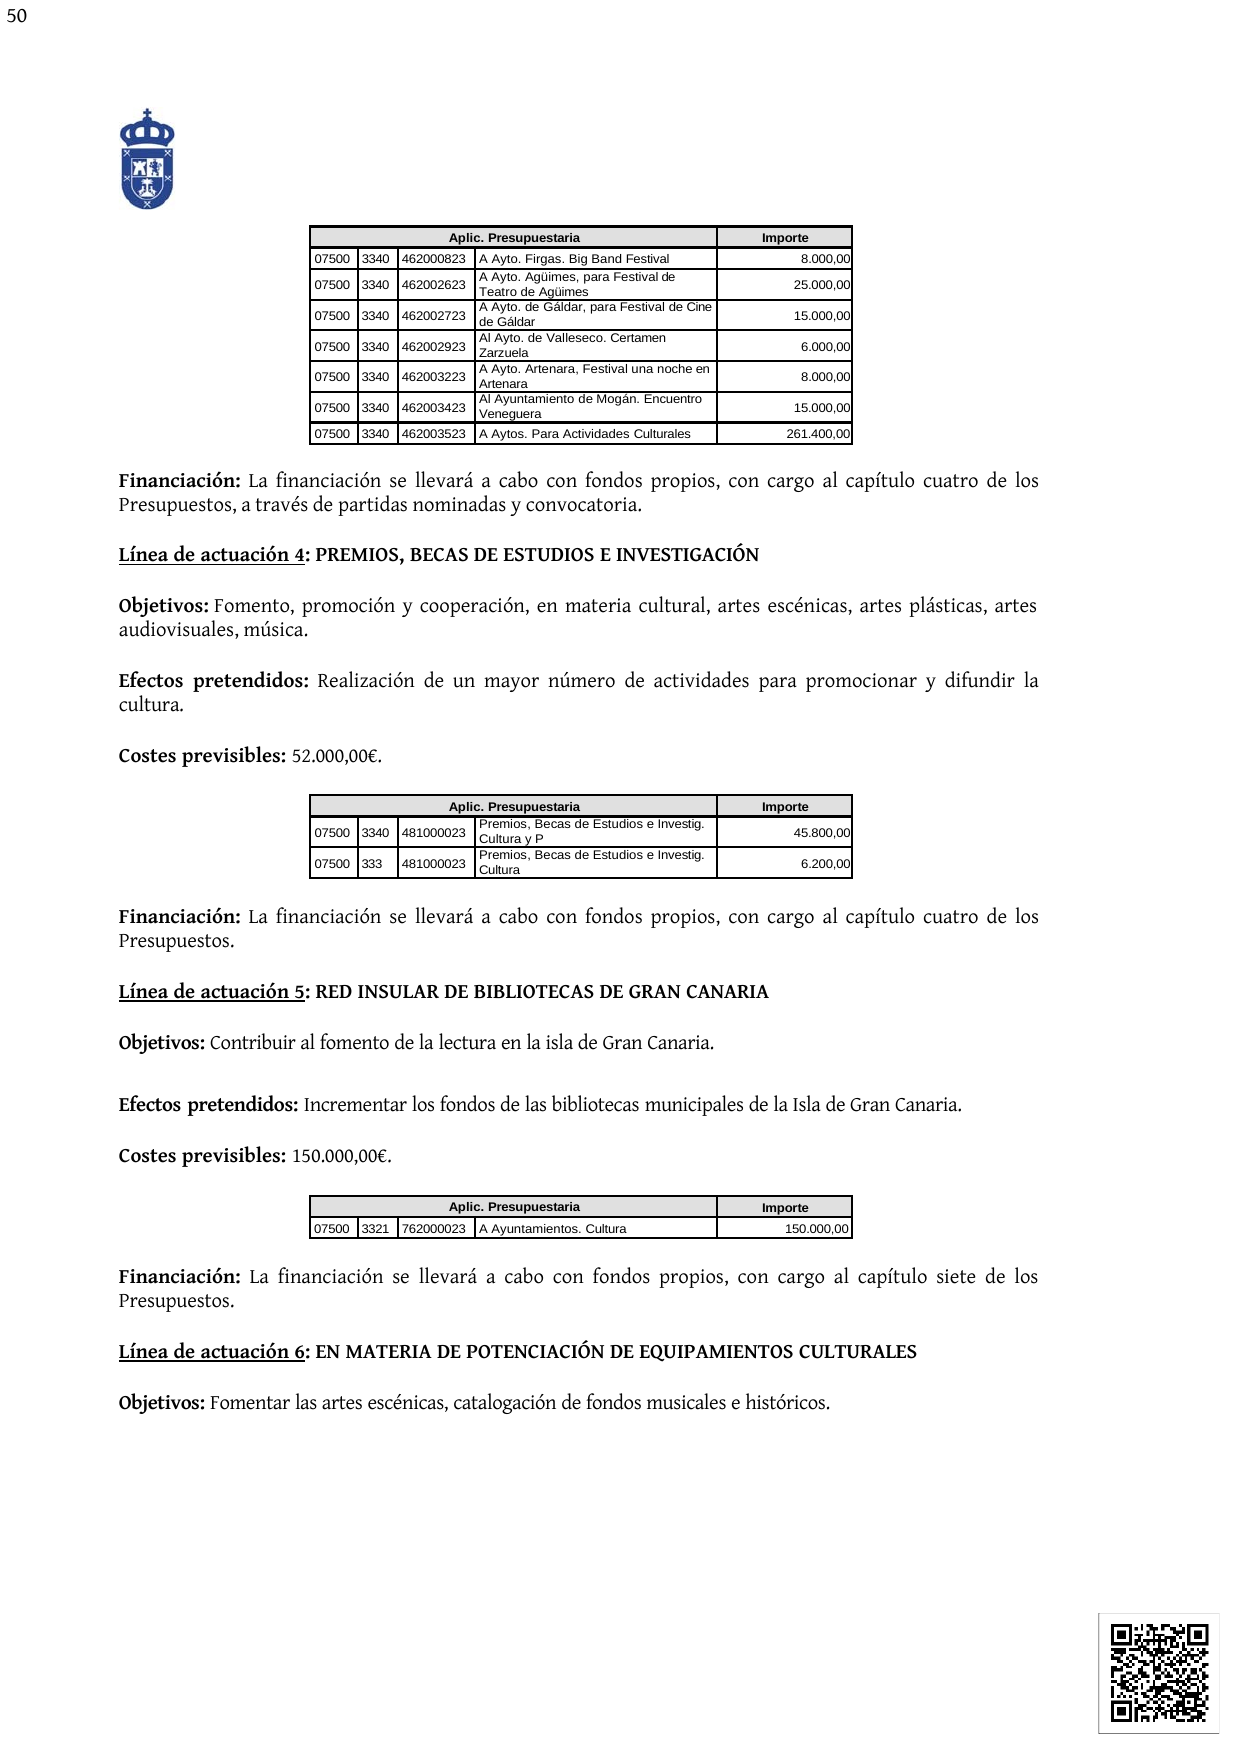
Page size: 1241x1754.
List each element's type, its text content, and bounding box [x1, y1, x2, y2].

table_cell Premios, Becas de Estudios e Investig. Cultura [476, 848, 716, 877]
table_cell 3340 [359, 362, 397, 391]
table_cell Al Ayto. de Valleseco. Certamen Zarzuela [476, 331, 716, 360]
table_cell Premios, Becas de Estudios e Investig. Cultura y P [476, 818, 716, 846]
picture [1098, 1613, 1220, 1734]
table_cell 07500 [311, 301, 357, 329]
table_cell 150.000,00 [718, 1218, 851, 1237]
table_cell A Ayto. Agüimes, para Festival de Teatro de Agüimes [476, 270, 716, 298]
subtitle Línea de actuación 5: RED INSULAR DE BIBLIOTECAS DE GRAN CANARIA [119, 980, 1109, 1004]
table_cell 45.800,00 [718, 818, 851, 846]
table_cell 3340 [359, 393, 397, 421]
text Financiación: La financiación se llevará a cabo con fondos propios, con cargo al capítulo cuatro de los Presupuestos, a través de partidas nominadas y convocatoria. [119, 469, 1109, 517]
table_header Importe [718, 1197, 851, 1216]
table_cell 15.000,00 [718, 393, 851, 421]
text Objetivos: Fomento, promoción y cooperación, en materia cultural, artes escénicas, artes plásticas, artes audiovisuales, música. [119, 594, 1109, 642]
table_cell 07500 [311, 848, 357, 877]
table_cell Al Ayuntamiento de Mogán. Encuentro Veneguera [476, 393, 716, 421]
table_cell A Ayto. Firgas. Big Band Festival [476, 249, 716, 268]
table_cell A Ayto. de Gáldar, para Festival de Cine de Gáldar [476, 301, 716, 329]
text Financiación: La financiación se llevará a cabo con fondos propios, con cargo al capítulo cuatro de los Presupuestos. [119, 905, 1109, 954]
table_header Importe [718, 796, 851, 815]
table_cell 07500 [311, 393, 357, 421]
table_cell A Aytos. Para Actividades Culturales [476, 424, 716, 443]
table_cell 462003523 [399, 424, 474, 443]
table_cell 3340 [359, 818, 397, 846]
table_header Importe [718, 228, 851, 246]
text Costes previsibles: 150.000,00€. [119, 1144, 1109, 1168]
table_cell 481000023 [399, 848, 474, 877]
table_cell A Ayto. Artenara, Festival una noche en Artenara [476, 362, 716, 391]
table_cell 462002723 [399, 301, 474, 329]
table_cell 6.000,00 [718, 331, 851, 360]
subtitle Línea de actuación 4: PREMIOS, BECAS DE ESTUDIOS E INVESTIGACIÓN [119, 544, 1109, 568]
text Efectos pretendidos: Realización de un mayor número de actividades para promocionar y difundir la cultura. [118, 669, 1044, 717]
table_cell 462000823 [399, 249, 474, 268]
table_cell 15.000,00 [718, 301, 851, 329]
table_cell 3340 [359, 249, 397, 268]
table_cell 07500 [311, 424, 357, 443]
table_cell 8.000,00 [718, 249, 851, 268]
table_cell 462002623 [399, 270, 474, 298]
table_cell 3340 [359, 270, 397, 298]
table_cell 462003423 [399, 393, 474, 421]
table_header Aplic. Presupuestaria [311, 228, 716, 246]
table_cell 462002923 [399, 331, 474, 360]
table_header Aplic. Presupuestaria [311, 796, 716, 815]
subtitle Línea de actuación 6: EN MATERIA DE POTENCIACIÓN DE EQUIPAMIENTOS CULTURALES [119, 1340, 1109, 1364]
table_cell 261.400,00 [718, 424, 851, 443]
table_cell 3340 [359, 301, 397, 329]
table_cell 762000023 [399, 1218, 474, 1237]
text Efectos pretendidos: Incrementar los fondos de las bibliotecas municipales de la Isla de Gran Canaria. [119, 1093, 1109, 1118]
table_cell 333 [359, 848, 397, 877]
text Costes previsibles: 52.000,00€. [119, 744, 1109, 768]
table_cell 07500 [311, 331, 357, 360]
table_cell 6.200,00 [718, 848, 851, 877]
table_header Aplic. Presupuestaria [311, 1197, 716, 1216]
table_cell 481000023 [399, 818, 474, 846]
table_cell 3340 [359, 424, 397, 443]
table_cell 3321 [359, 1218, 397, 1237]
table_cell 07500 [311, 362, 357, 391]
table_cell 8.000,00 [718, 362, 851, 391]
table_cell A Ayuntamientos. Cultura [476, 1218, 716, 1237]
table_cell 07500 [311, 1218, 357, 1237]
table_cell 3340 [359, 331, 397, 360]
text Objetivos: Contribuir al fomento de la lectura en la isla de Gran Canaria. [119, 1031, 1109, 1055]
text Objetivos: Fomentar las artes escénicas, catalogación de fondos musicales e históricos. [119, 1391, 1109, 1415]
text Financiación: La financiación se llevará a cabo con fondos propios, con cargo al capítulo siete de los Presupuestos. [119, 1266, 1109, 1314]
table_cell 07500 [311, 249, 357, 268]
picture [118, 107, 176, 210]
table_cell 07500 [311, 818, 357, 846]
table_cell 25.000,00 [718, 270, 851, 298]
table_cell 462003223 [399, 362, 474, 391]
table_cell 07500 [311, 270, 357, 298]
